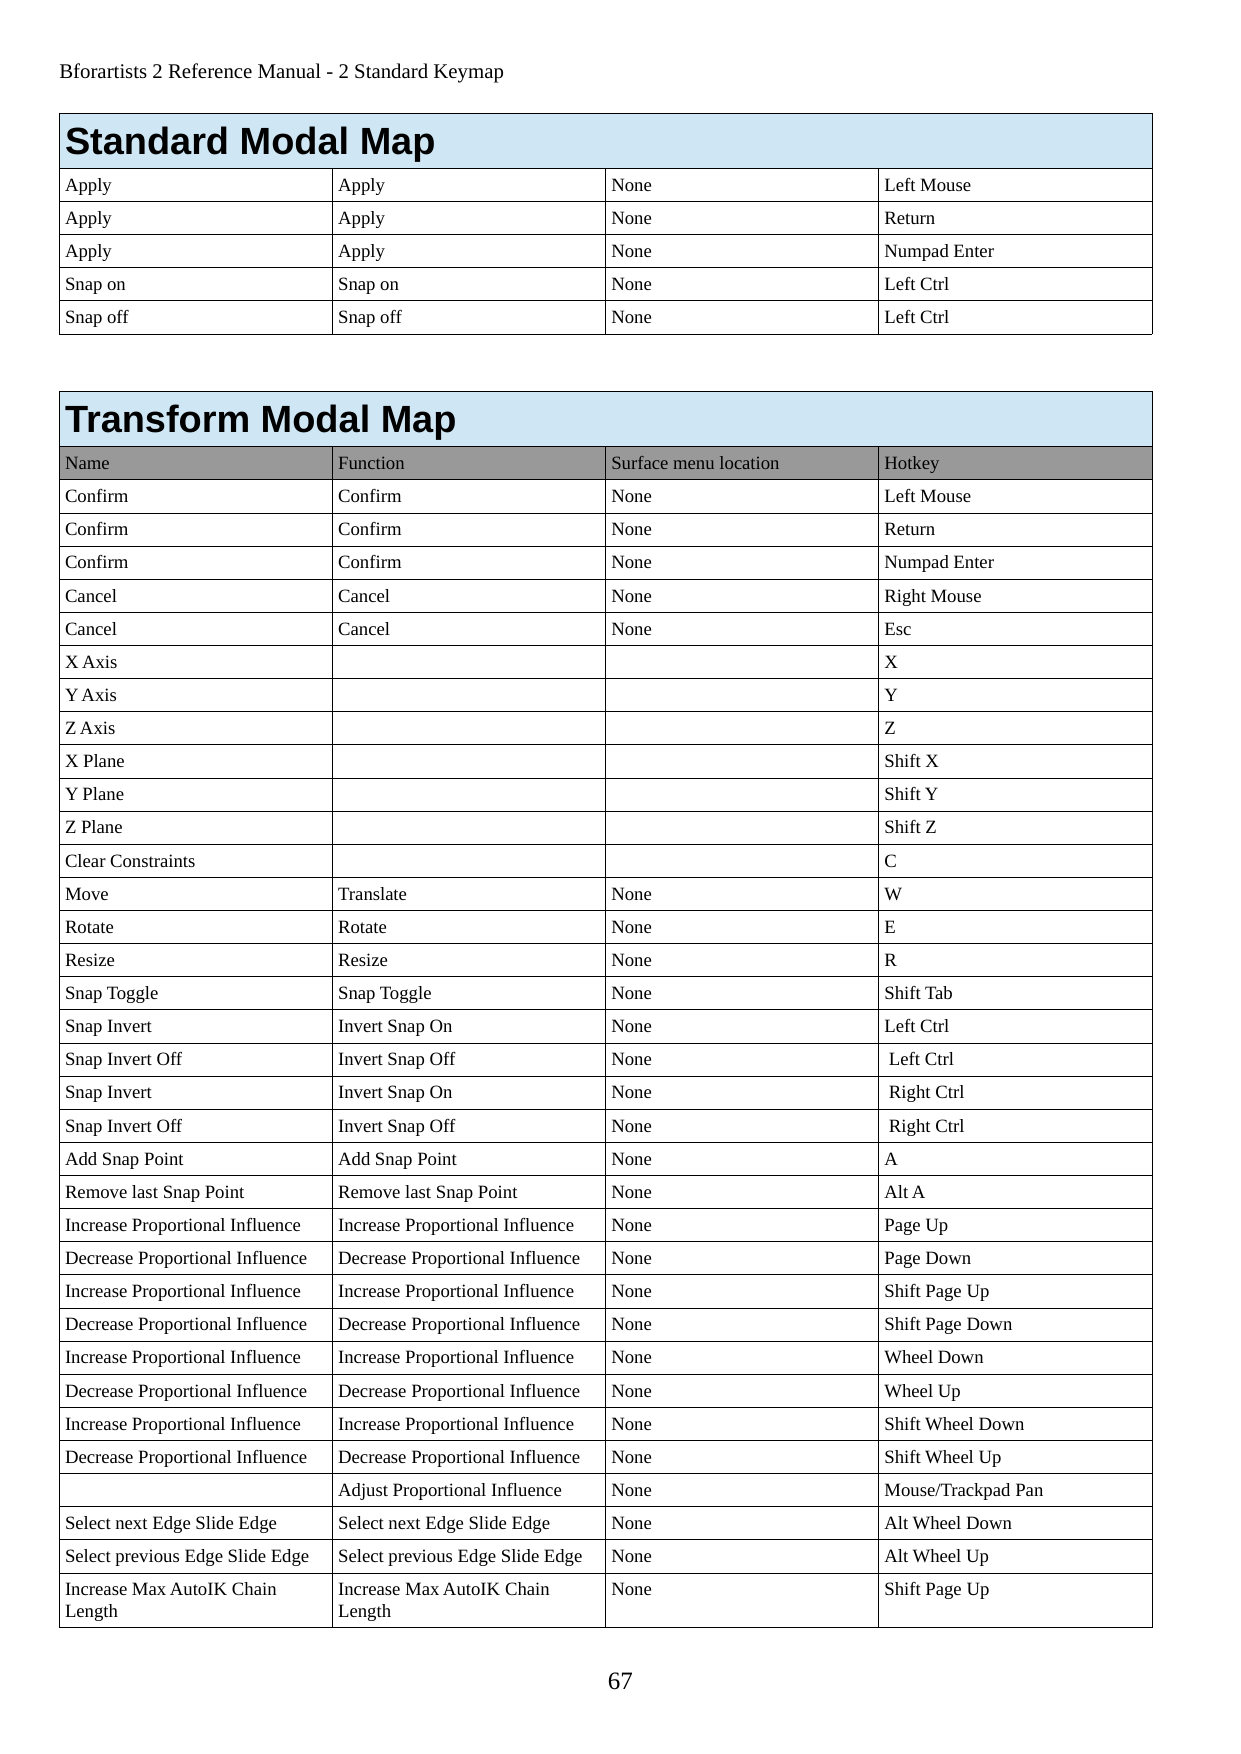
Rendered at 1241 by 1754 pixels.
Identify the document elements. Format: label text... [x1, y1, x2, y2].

table_cell [333, 679, 605, 711]
table_cell [333, 845, 605, 877]
table_cell Invert Snap On [333, 1010, 605, 1042]
table_cell [606, 845, 878, 877]
table_cell Invert Snap Off [333, 1044, 605, 1076]
table_cell Y [879, 679, 1152, 711]
table_cell Rotate [60, 911, 332, 943]
table_cell [606, 646, 878, 678]
table_cell Snap Invert Off [60, 1110, 332, 1142]
table_cell Snap off [60, 301, 332, 333]
table_cell None [606, 235, 878, 267]
table_cell Snap Toggle [333, 977, 605, 1009]
table_cell Left Ctrl [879, 301, 1152, 333]
table_cell None [606, 1242, 878, 1274]
table_cell Alt Wheel Down [879, 1507, 1152, 1539]
table_cell Y Plane [60, 779, 332, 811]
table_cell Increase Proportional Influence [333, 1275, 605, 1307]
table_cell Shift Y [879, 779, 1152, 811]
table_cell None [606, 1574, 878, 1627]
table_cell Surface menu location [606, 447, 878, 479]
table_cell [333, 646, 605, 678]
table_cell Return [879, 514, 1152, 546]
table_cell Return [879, 202, 1152, 234]
table_cell None [606, 1143, 878, 1175]
table_cell Cancel [60, 580, 332, 612]
table_cell Function [333, 447, 605, 479]
table_cell Decrease Proportional Influence [333, 1309, 605, 1341]
table_cell None [606, 1342, 878, 1374]
table_cell [333, 779, 605, 811]
table_cell Resize [60, 944, 332, 976]
table_cell Add Snap Point [60, 1143, 332, 1175]
table_cell None [606, 1044, 878, 1076]
table_cell None [606, 1010, 878, 1042]
table_cell Page Up [879, 1209, 1152, 1241]
table_cell Shift Wheel Up [879, 1441, 1152, 1473]
table_cell [333, 745, 605, 777]
table_cell Page Down [879, 1242, 1152, 1274]
table_cell Decrease Proportional Influence [60, 1242, 332, 1274]
table_cell Select next Edge Slide Edge [333, 1507, 605, 1539]
table_cell Increase Proportional Influence [333, 1209, 605, 1241]
table_cell Left Mouse [879, 480, 1152, 512]
table_cell [333, 712, 605, 744]
table_cell None [606, 514, 878, 546]
table_cell Right Mouse [879, 580, 1152, 612]
table_cell Cancel [60, 613, 332, 645]
table_cell Snap Invert [60, 1010, 332, 1042]
table_cell [60, 1474, 332, 1506]
table_cell X Axis [60, 646, 332, 678]
table_cell Move [60, 878, 332, 910]
table_cell Increase Max AutoIK Chain Length [333, 1574, 605, 1627]
table_cell Apply [333, 202, 605, 234]
table_cell None [606, 977, 878, 1009]
table_cell Shift Wheel Down [879, 1408, 1152, 1440]
table_cell Increase Proportional Influence [60, 1209, 332, 1241]
table_cell Shift X [879, 745, 1152, 777]
table_cell Shift Tab [879, 977, 1152, 1009]
table_cell Apply [333, 235, 605, 267]
table_cell Confirm [333, 480, 605, 512]
table_cell Left Ctrl [879, 268, 1152, 300]
table_cell Apply [60, 235, 332, 267]
table_cell None [606, 580, 878, 612]
table_cell None [606, 480, 878, 512]
table_header Transform Modal Map [60, 392, 1152, 446]
table_cell Select next Edge Slide Edge [60, 1507, 332, 1539]
table_cell Right Ctrl [879, 1077, 1152, 1109]
table_cell Shift Page Down [879, 1309, 1152, 1341]
table_cell None [606, 1275, 878, 1307]
table_cell [606, 712, 878, 744]
table_cell None [606, 1209, 878, 1241]
table_cell Translate [333, 878, 605, 910]
table_cell Invert Snap On [333, 1077, 605, 1109]
table_cell None [606, 1110, 878, 1142]
table_cell Shift Z [879, 812, 1152, 844]
table_cell Z Axis [60, 712, 332, 744]
table_cell None [606, 613, 878, 645]
table_cell Select previous Edge Slide Edge [333, 1540, 605, 1572]
table_cell None [606, 1077, 878, 1109]
table_cell Decrease Proportional Influence [60, 1309, 332, 1341]
table_cell [606, 745, 878, 777]
table_cell Add Snap Point [333, 1143, 605, 1175]
table_cell R [879, 944, 1152, 976]
table_cell Alt A [879, 1176, 1152, 1208]
table_cell Rotate [333, 911, 605, 943]
table_cell Z [879, 712, 1152, 744]
table_cell W [879, 878, 1152, 910]
table_cell Right Ctrl [879, 1110, 1152, 1142]
table_cell Apply [60, 202, 332, 234]
table_cell A [879, 1143, 1152, 1175]
table_cell Z Plane [60, 812, 332, 844]
table_cell Snap off [333, 301, 605, 333]
table_cell Cancel [333, 580, 605, 612]
table_cell Decrease Proportional Influence [60, 1375, 332, 1407]
table_cell None [606, 301, 878, 333]
table_cell Shift Page Up [879, 1275, 1152, 1307]
table_cell X Plane [60, 745, 332, 777]
table_cell None [606, 911, 878, 943]
table_cell C [879, 845, 1152, 877]
table_cell None [606, 202, 878, 234]
table_cell None [606, 1441, 878, 1473]
table_cell Snap Invert Off [60, 1044, 332, 1076]
table_cell None [606, 878, 878, 910]
table_cell Mouse/Trackpad Pan [879, 1474, 1152, 1506]
table_cell None [606, 1540, 878, 1572]
table_cell Apply [333, 169, 605, 201]
table_header Standard Modal Map [60, 114, 1152, 168]
table_cell Numpad Enter [879, 235, 1152, 267]
table_cell Decrease Proportional Influence [333, 1441, 605, 1473]
table_cell E [879, 911, 1152, 943]
table_cell Alt Wheel Up [879, 1540, 1152, 1572]
table_cell Wheel Down [879, 1342, 1152, 1374]
table_cell Increase Proportional Influence [60, 1342, 332, 1374]
table_cell Invert Snap Off [333, 1110, 605, 1142]
table_cell Select previous Edge Slide Edge [60, 1540, 332, 1572]
table_cell None [606, 1375, 878, 1407]
table_cell None [606, 547, 878, 579]
table_cell Left Ctrl [879, 1010, 1152, 1042]
table_cell None [606, 1309, 878, 1341]
table_cell Apply [60, 169, 332, 201]
table_cell Increase Proportional Influence [333, 1408, 605, 1440]
table_cell Cancel [333, 613, 605, 645]
table_cell Decrease Proportional Influence [333, 1375, 605, 1407]
table_cell Shift Page Up [879, 1574, 1152, 1627]
table_cell Decrease Proportional Influence [60, 1441, 332, 1473]
table_cell Increase Proportional Influence [60, 1275, 332, 1307]
table_cell Esc [879, 613, 1152, 645]
table_cell Y Axis [60, 679, 332, 711]
table_cell Confirm [333, 514, 605, 546]
table_cell Confirm [333, 547, 605, 579]
table_cell Confirm [60, 547, 332, 579]
table_cell None [606, 1474, 878, 1506]
table_cell [606, 812, 878, 844]
table_cell Clear Constraints [60, 845, 332, 877]
table_cell Snap on [60, 268, 332, 300]
table_cell None [606, 169, 878, 201]
table_cell Numpad Enter [879, 547, 1152, 579]
table_cell None [606, 1176, 878, 1208]
table_cell Name [60, 447, 332, 479]
table_cell Increase Proportional Influence [333, 1342, 605, 1374]
table_cell None [606, 1507, 878, 1539]
table_cell Left Mouse [879, 169, 1152, 201]
table_cell [606, 679, 878, 711]
table_cell Wheel Up [879, 1375, 1152, 1407]
table_cell Snap on [333, 268, 605, 300]
table_cell Confirm [60, 514, 332, 546]
table_cell Confirm [60, 480, 332, 512]
table_cell Decrease Proportional Influence [333, 1242, 605, 1274]
table_cell None [606, 1408, 878, 1440]
table_cell Adjust Proportional Influence [333, 1474, 605, 1506]
table_cell Increase Proportional Influence [60, 1408, 332, 1440]
table_cell Resize [333, 944, 605, 976]
table_cell None [606, 268, 878, 300]
table_cell Increase Max AutoIK Chain Length [60, 1574, 332, 1627]
table_cell X [879, 646, 1152, 678]
table_cell Remove last Snap Point [60, 1176, 332, 1208]
table_cell Snap Invert [60, 1077, 332, 1109]
table_cell None [606, 944, 878, 976]
table_cell Left Ctrl [879, 1044, 1152, 1076]
table_cell Hotkey [879, 447, 1152, 479]
table_cell [333, 812, 605, 844]
table_cell Remove last Snap Point [333, 1176, 605, 1208]
table_cell [606, 779, 878, 811]
table_cell Snap Toggle [60, 977, 332, 1009]
